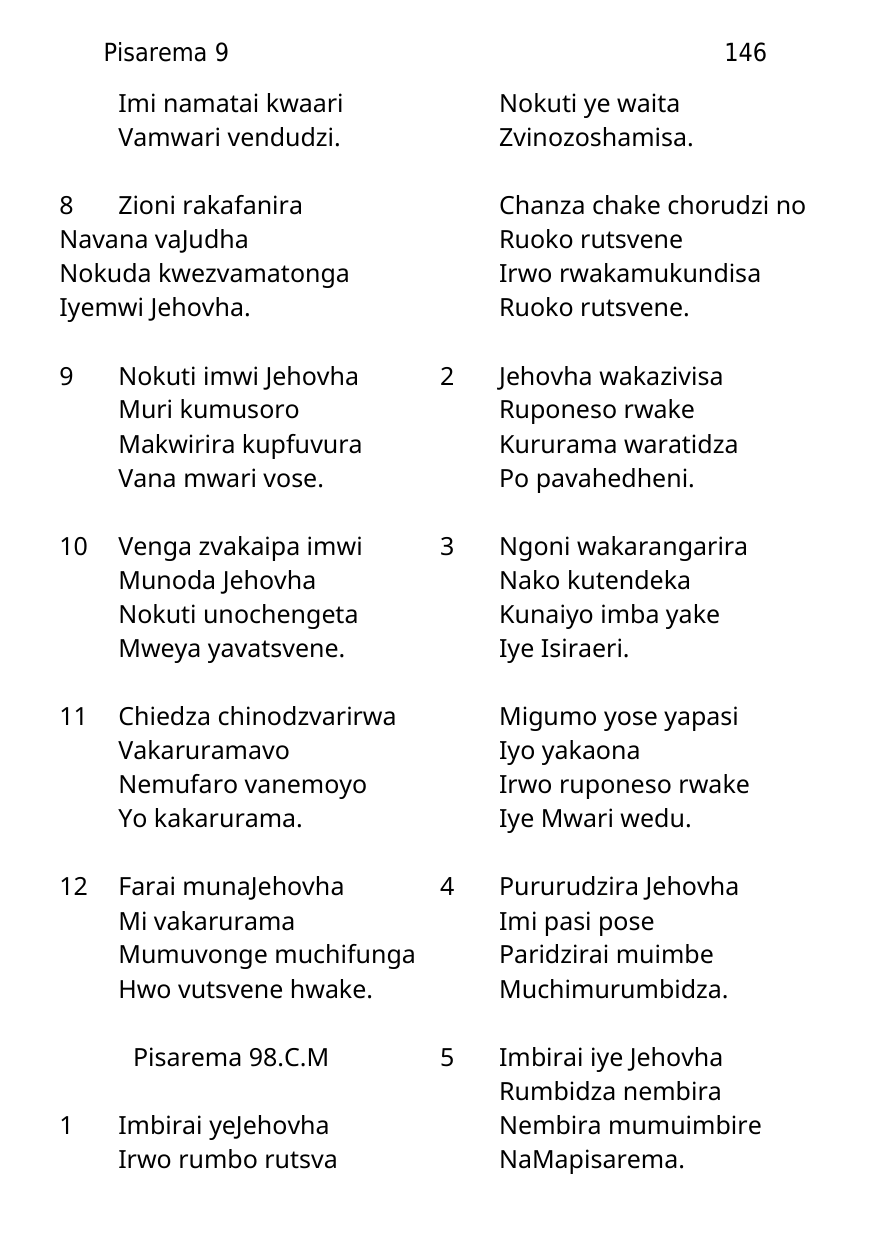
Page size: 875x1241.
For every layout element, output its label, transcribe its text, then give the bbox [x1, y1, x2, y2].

text 10 Venga zvakaipa imwi [59, 528, 434, 562]
text Irwo rumbo rutsva [59, 1142, 434, 1176]
text Iye Isiraeri. [440, 631, 815, 665]
text 5 Imbirai iye Jehovha [440, 1039, 815, 1073]
text Nokuti ye waita [440, 86, 815, 120]
text 11 Chiedza chinodzvarirwa [59, 699, 434, 733]
text 9 Nokuti imwi Jehovha [59, 358, 434, 392]
text 4 Pururudzira Jehovha [440, 869, 815, 903]
text Iyemwi Jehovha. [59, 290, 434, 324]
text Nembira mumuimbire [440, 1107, 815, 1142]
text Pisarema 98.C.M [59, 1039, 434, 1073]
text Mumuvonge muchifunga [59, 937, 434, 971]
text Nokuti unochengeta [59, 597, 434, 631]
text Po pavahedheni. [440, 460, 815, 494]
text Ruoko rutsvene. [440, 290, 815, 324]
text Muri kumusoro [59, 392, 434, 426]
text Vamwari vendudzi. [59, 120, 434, 154]
text Makwirira kupfuvura [59, 426, 434, 460]
text Ruponeso rwake [440, 392, 815, 426]
text Navana vaJudha [59, 222, 434, 256]
text Nako kutendeka [440, 562, 815, 597]
text Iye Mwari wedu. [440, 801, 815, 835]
text Paridzirai muimbe [440, 937, 815, 971]
text Kururama waratidza [440, 426, 815, 460]
text Irwo ruponeso rwake [440, 767, 815, 801]
text 12 Farai munaJehovha [59, 869, 434, 903]
text NaMapisarema. [440, 1142, 815, 1176]
text 3 Ngoni wakarangarira [440, 528, 815, 562]
text Mweya yavatsvene. [59, 631, 434, 665]
text Mi vakarurama [59, 903, 434, 937]
text Hwo vutsvene hwake. [59, 971, 434, 1005]
text Chanza chake chorudzi no [440, 188, 815, 222]
text Yo kakarurama. [59, 801, 434, 835]
text 2 Jehovha wakazivisa [440, 358, 815, 392]
text Nokuda kwezvamatonga [59, 256, 434, 290]
text 1 Imbirai yeJehovha [59, 1107, 434, 1142]
text Nemufaro vanemoyo [59, 767, 434, 801]
text Kunaiyo imba yake [440, 597, 815, 631]
text Vakaruramavo [59, 733, 434, 767]
text Imi pasi pose [440, 903, 815, 937]
text Ruoko rutsvene [440, 222, 815, 256]
text Imi namatai kwaari [59, 86, 434, 120]
text Migumo yose yapasi [440, 699, 815, 733]
text Zvinozoshamisa. [440, 120, 815, 154]
text Irwo rwakamukundisa [440, 256, 815, 290]
text Vana mwari vose. [59, 460, 434, 494]
text 8 Zioni rakafanira [59, 188, 434, 222]
text Iyo yakaona [440, 733, 815, 767]
text Rumbidza nembira [440, 1073, 815, 1107]
text Munoda Jehovha [59, 562, 434, 597]
text Muchimurumbidza. [440, 971, 815, 1005]
